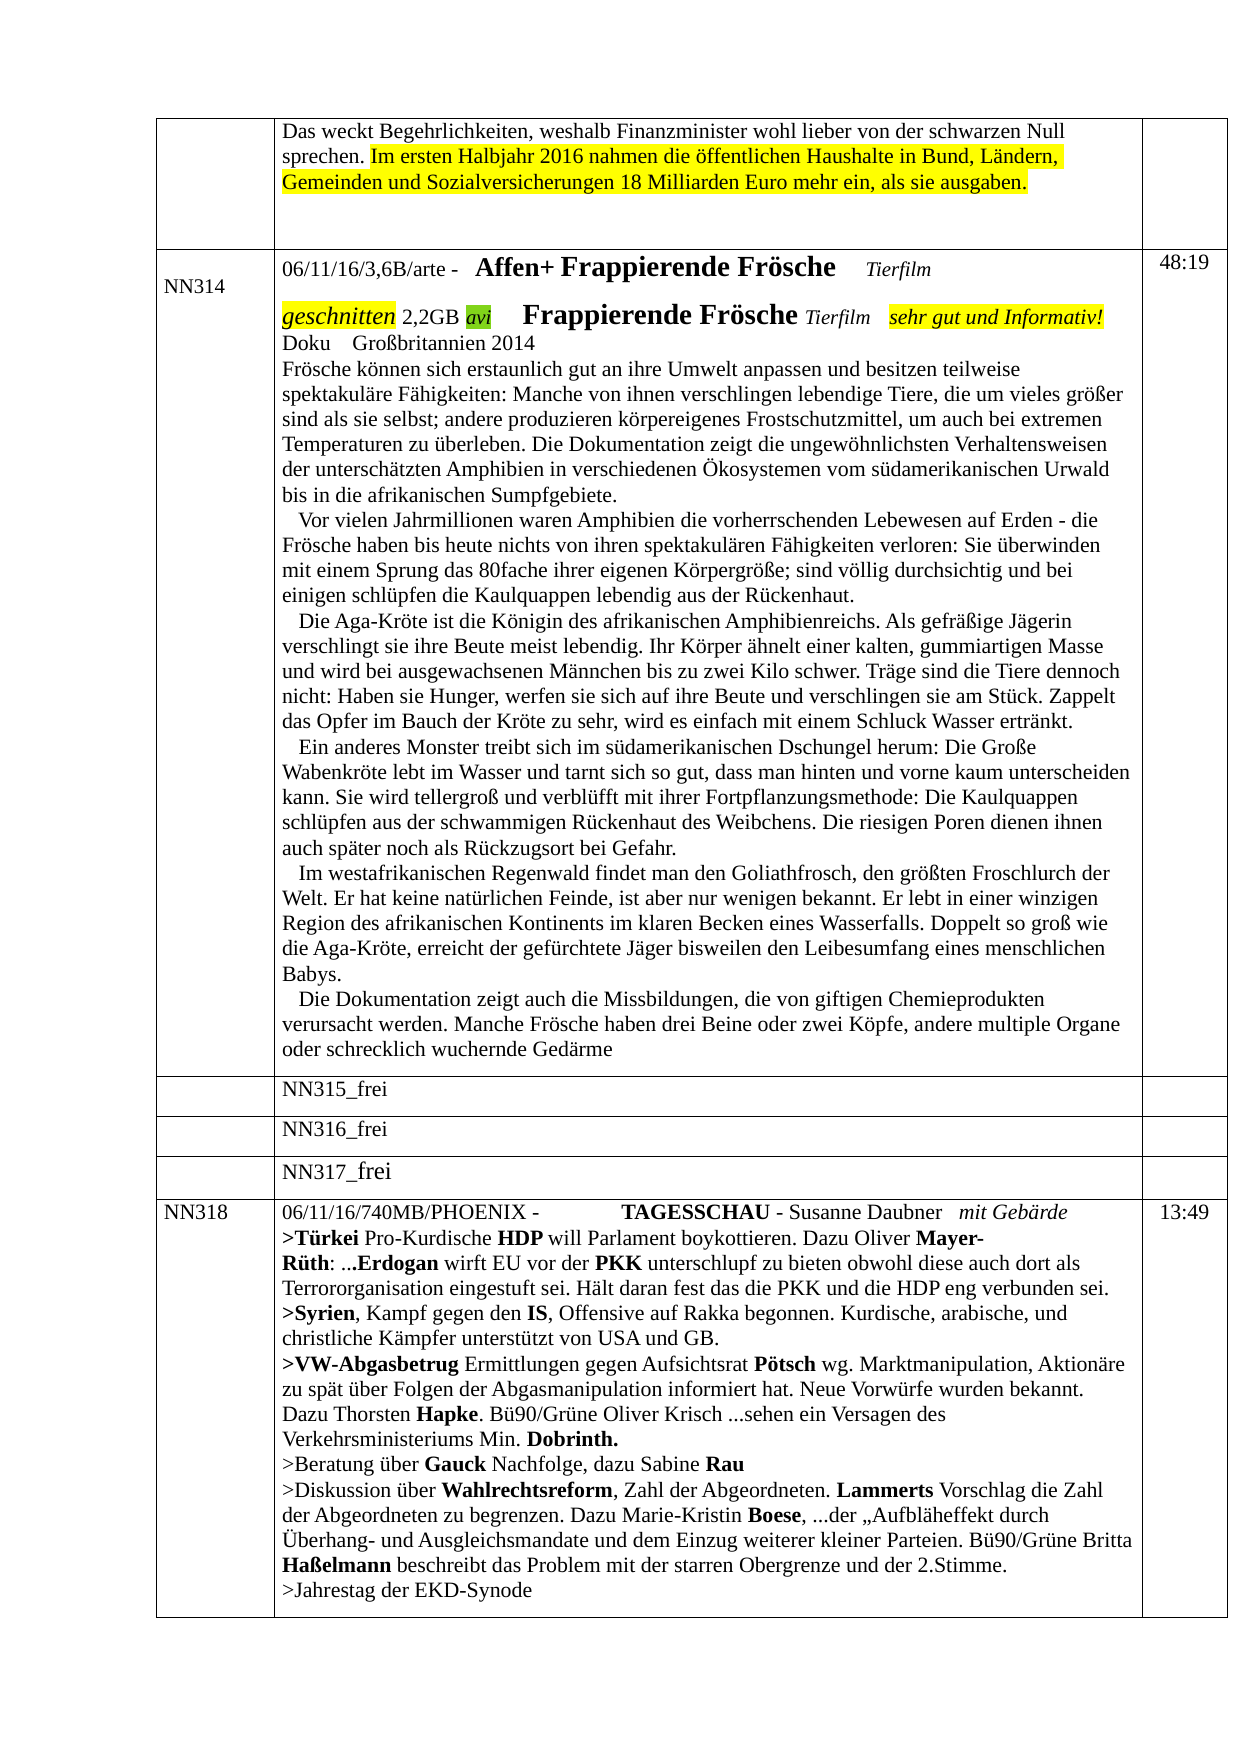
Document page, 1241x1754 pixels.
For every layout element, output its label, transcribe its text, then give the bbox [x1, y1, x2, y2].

table_cell 48:19 [1143, 250, 1227, 1076]
table_cell [157, 1157, 274, 1199]
table_cell 13:49 [1143, 1200, 1227, 1617]
table_cell Das weckt Begehrlichkeiten, weshalb Finanzminister wohl lieber von der schwarzen Null sprechen. Im ersten Halbjahr 2016 nahmen die öffentlichen Haushalte in Bund, Ländern, Gemeinden und Sozialversicherungen 18 Milliarden Euro mehr ein, als sie ausgaben. [275, 119, 1142, 248]
table_cell NN314 [157, 250, 274, 1076]
table_cell NN315_frei [275, 1077, 1142, 1116]
table_cell [1143, 1077, 1227, 1116]
table_cell NN316_frei [275, 1117, 1142, 1156]
table_cell [157, 1117, 274, 1156]
table_cell [157, 1077, 274, 1116]
table_cell NN318 [157, 1200, 274, 1617]
table_cell NN317_frei [275, 1157, 1142, 1199]
table_cell [157, 119, 274, 248]
table_cell [1143, 119, 1227, 248]
table_cell [1143, 1157, 1227, 1199]
table_cell [1143, 1117, 1227, 1156]
table_cell 06/11/16/3,6B/arte - Affen+ Frappierende Frösche Tierfilm geschnitten 2,2GB avi Frappierende Frösche Tierfilm sehr gut und Informativ! Doku Großbritannien 2014 Frösche können sich erstaunlich gut an ihre Umwelt anpassen und besitzen teilweise spektakuläre Fähigkeiten: Manche von ihnen verschlingen lebendige Tiere, die um vieles größer sind als sie selbst; andere produzieren körpereigenes Frostschutzmittel, um auch bei extremen Temperaturen zu überleben. Die Dokumentation zeigt die ungewöhnlichsten Verhaltensweisen der unterschätzten Amphibien in verschiedenen Ökosystemen vom südamerikanischen Urwald bis in die afrikanischen Sumpfgebiete. Vor vielen Jahrmillionen waren Amphibien die vorherrschenden Lebewesen auf Erden - die Frösche haben bis heute nichts von ihren spektakulären Fähigkeiten verloren: Sie überwinden mit einem Sprung das 80fache ihrer eigenen Körpergröße; sind völlig durchsichtig und bei einigen schlüpfen die Kaulquappen lebendig aus der Rückenhaut. Die Aga-Kröte ist die Königin des afrikanischen Amphibienreichs. Als gefräßige Jägerin verschlingt sie ihre Beute meist lebendig. Ihr Körper ähnelt einer kalten, gummiartigen Masse und wird bei ausgewachsenen Männchen bis zu zwei Kilo schwer. Träge sind die Tiere dennoch nicht: Haben sie Hunger, werfen sie sich auf ihre Beute und verschlingen sie am Stück. Zappelt das Opfer im Bauch der Kröte zu sehr, wird es einfach mit einem Schluck Wasser ertränkt. Ein anderes Monster treibt sich im südamerikanischen Dschungel herum: Die Große Wabenkröte lebt im Wasser und tarnt sich so gut, dass man hinten und vorne kaum unterscheiden kann. Sie wird tellergroß und verblüfft mit ihrer Fortpflanzungsmethode: Die Kaulquappen schlüpfen aus der schwammigen Rückenhaut des Weibchens. Die riesigen Poren dienen ihnen auch später noch als Rückzugsort bei Gefahr. Im westafrikanischen Regenwald findet man den Goliathfrosch, den größten Froschlurch der Welt. Er hat keine natürlichen Feinde, ist aber nur wenigen bekannt. Er lebt in einer winzigen Region des afrikanischen Kontinents im klaren Becken eines Wasserfalls. Doppelt so groß wie die Aga-Kröte, erreicht der gefürchtete Jäger bisweilen den Leibesumfang eines menschlichen Babys. Die Dokumentation zeigt auch die Missbildungen, die von giftigen Chemieprodukten verursacht werden. Manche Frösche haben drei Beine oder zwei Köpfe, andere multiple Organe oder schrecklich wuchernde Gedärme [275, 250, 1142, 1076]
table_cell 06/11/16/740MB/PHOENIX - TAGESSCHAU - Susanne Daubner mit Gebärde >Türkei Pro-Kurdische HDP will Parlament boykottieren. Dazu Oliver Mayer-Rüth: ...Erdogan wirft EU vor der PKK unterschlupf zu bieten obwohl diese auch dort als Terrororganisation eingestuft sei. Hält daran fest das die PKK und die HDP eng verbunden sei. >Syrien, Kampf gegen den IS, Offensive auf Rakka begonnen. Kurdische, arabische, und christliche Kämpfer unterstützt von USA und GB. >VW-Abgasbetrug Ermittlungen gegen Aufsichtsrat Pötsch wg. Marktmanipulation, Aktionäre zu spät über Folgen der Abgasmanipulation informiert hat. Neue Vorwürfe wurden bekannt. Dazu Thorsten Hapke. Bü90/Grüne Oliver Krisch ...sehen ein Versagen des Verkehrsministeriums Min. Dobrinth. >Beratung über Gauck Nachfolge, dazu Sabine Rau >Diskussion über Wahlrechtsreform, Zahl der Abgeordneten. Lammerts Vorschlag die Zahl der Abgeordneten zu begrenzen. Dazu Marie-Kristin Boese, ...der „Aufbläheffekt durch Überhang- und Ausgleichsmandate und dem Einzug weiterer kleiner Parteien. Bü90/Grüne Britta Haßelmann beschreibt das Problem mit der starren Obergrenze und der 2.Stimme. >Jahrestag der EKD-Synode [275, 1200, 1142, 1617]
